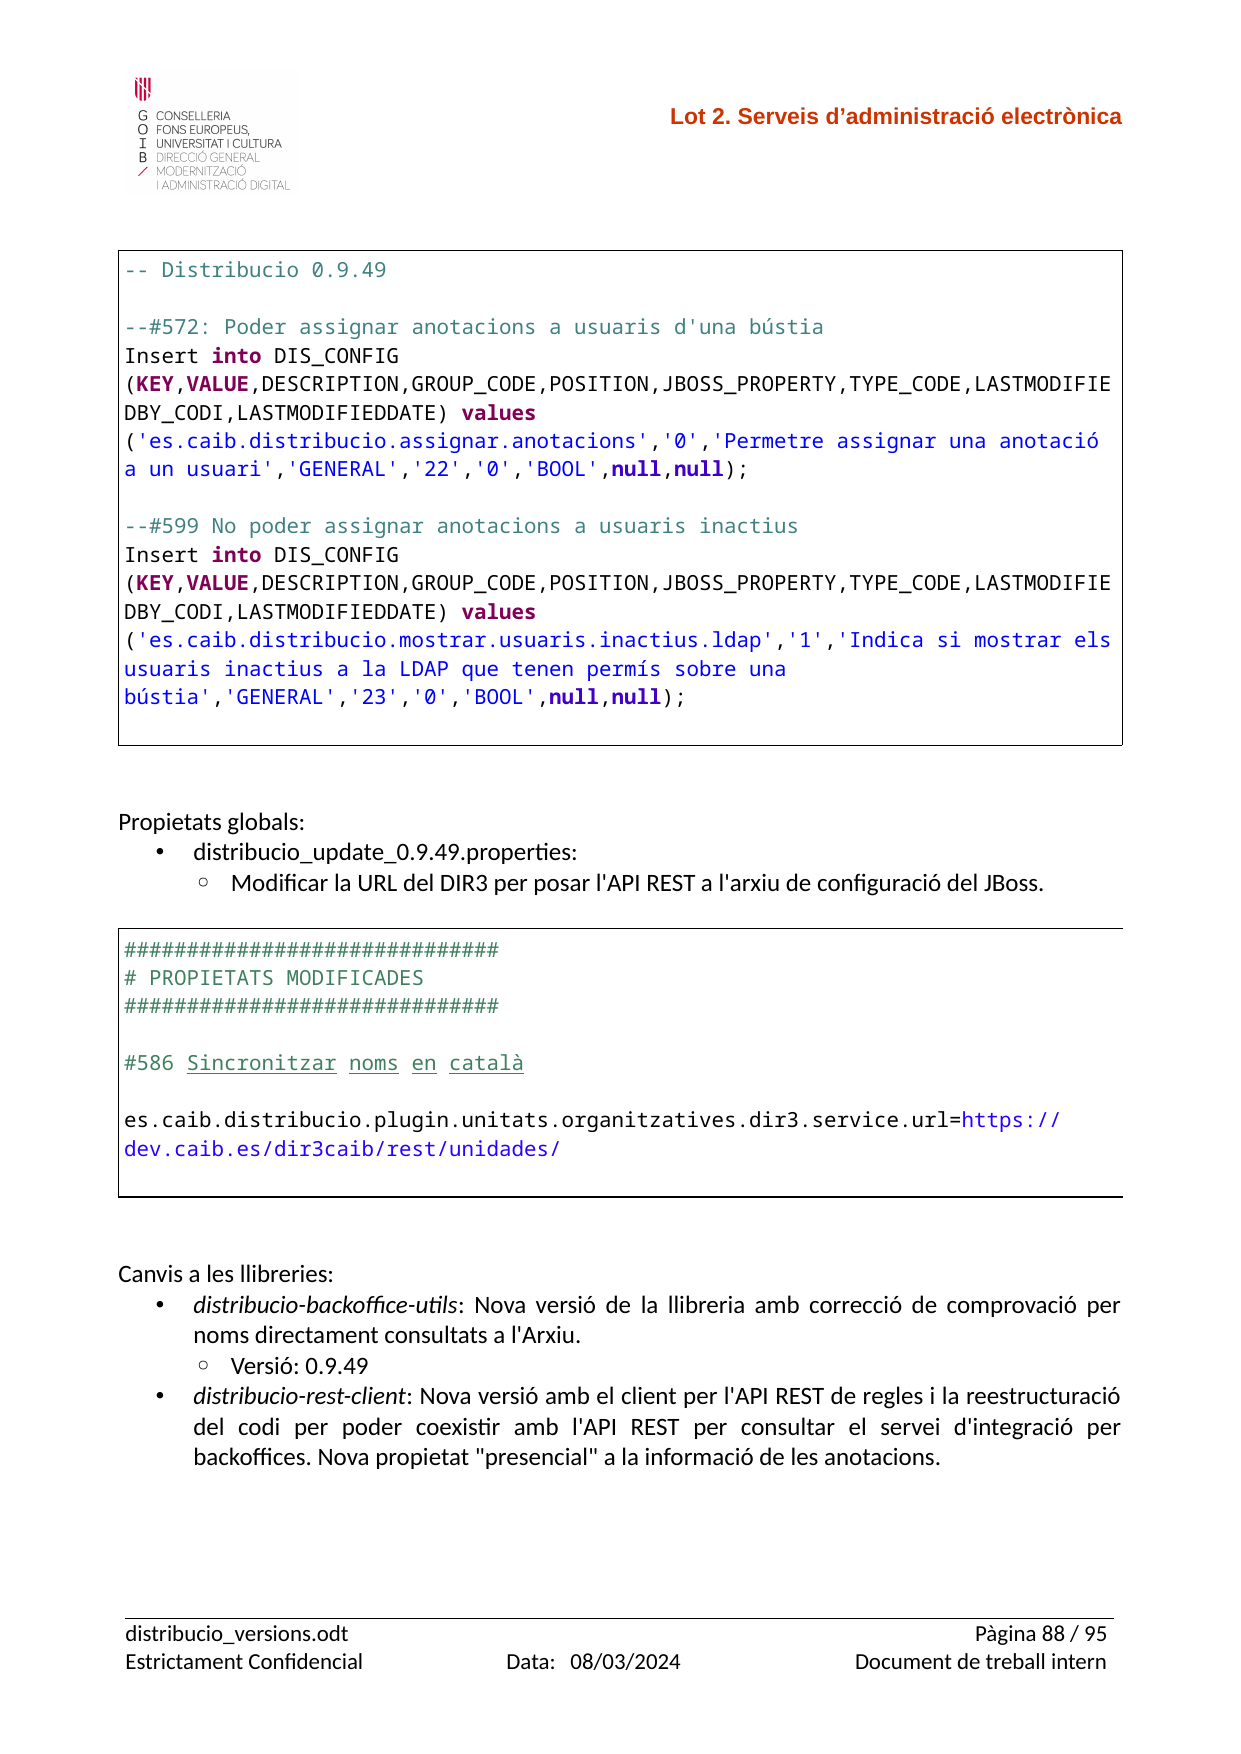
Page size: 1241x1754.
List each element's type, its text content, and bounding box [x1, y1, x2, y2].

picture [126, 70, 299, 197]
list distribucio-backoffice-utils: Nova versió de la llibreria amb correcció de comprovació per noms directament consultats a l'Arxiu. [156, 1289, 1122, 1350]
list distribucio-rest-client: Nova versió amb el client per l'API REST de regles i la reestructuració del codi per poder coexistir amb l'API REST per consultar el servei d'integració per backoffices. Nova propietat "presencial" a la informació de les anotacions. [156, 1381, 1122, 1472]
text Propietats globals: [118, 806, 1122, 836]
text Canvis a les llibreries: [118, 1258, 1122, 1289]
list distribucio_update_0.9.49.properties: [156, 836, 1122, 867]
table_header ############################## # PROPIETATS MODIFICADES ############################## #586 Sincronitzar noms en català es.caib.distribucio.plugin.unitats.organitzatives.dir3.service.url=https://dev.caib.es/dir3caib/rest/unidades/ [119, 929, 1123, 1196]
list Modificar la URL del DIR3 per posar l'API REST a l'arxiu de configuració del JBoss. [193, 867, 1122, 897]
table_header -- Distribucio 0.9.49 --#572: Poder assignar anotacions a usuaris d'una bústia Insert into DIS_CONFIG (KEY,VALUE,DESCRIPTION,GROUP_CODE,POSITION,JBOSS_PROPERTY,TYPE_CODE,LASTMODIFIEDBY_CODI,LASTMODIFIEDDATE) values ('es.caib.distribucio.assignar.anotacions','0','Permetre assignar una anotació a un usuari','GENERAL','22','0','BOOL',null,null); --#599 No poder assignar anotacions a usuaris inactius Insert into DIS_CONFIG (KEY,VALUE,DESCRIPTION,GROUP_CODE,POSITION,JBOSS_PROPERTY,TYPE_CODE,LASTMODIFIEDBY_CODI,LASTMODIFIEDDATE) values ('es.caib.distribucio.mostrar.usuaris.inactius.ldap','1','Indica si mostrar els usuaris inactius a la LDAP que tenen permís sobre una bústia','GENERAL','23','0','BOOL',null,null); [119, 251, 1122, 745]
list Versió: 0.9.49 [193, 1350, 1122, 1381]
